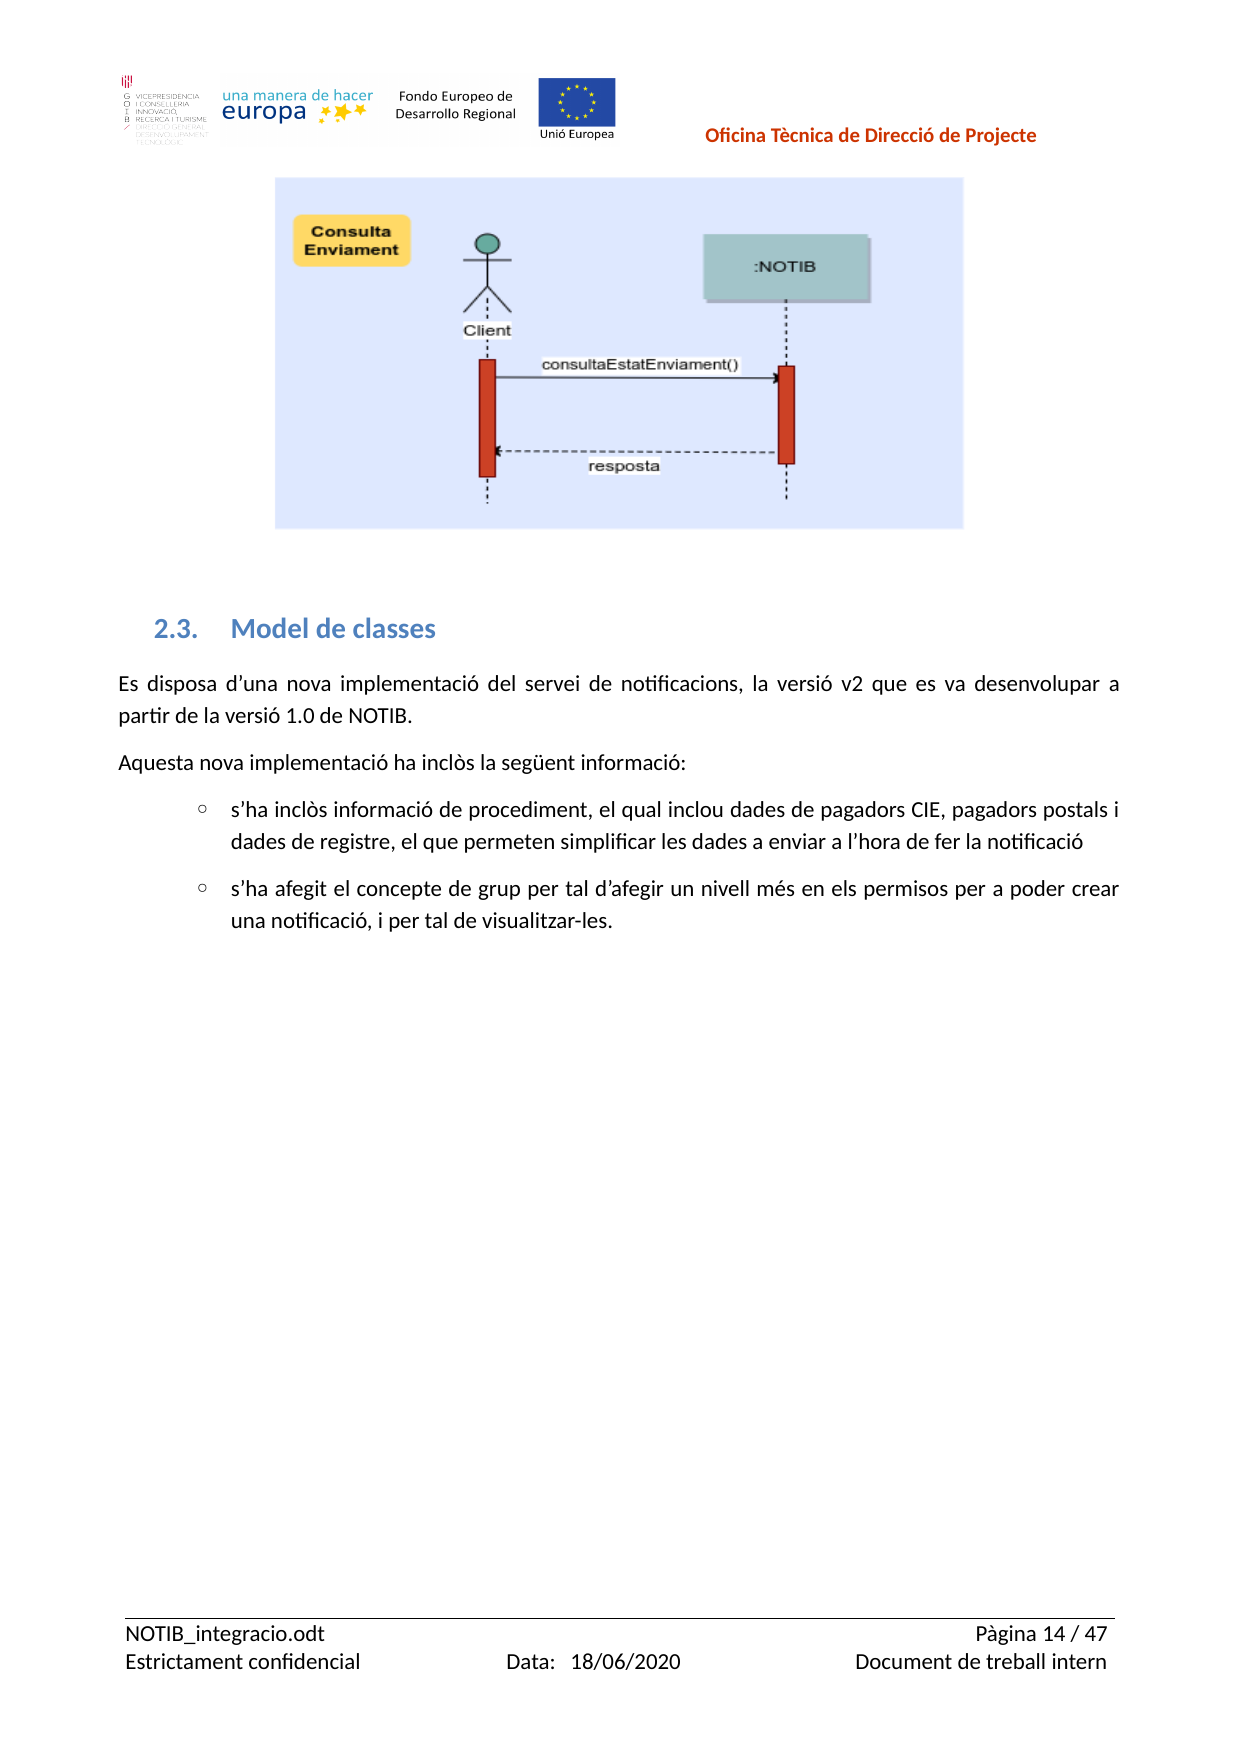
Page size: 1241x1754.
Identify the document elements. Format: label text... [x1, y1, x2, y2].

subtitle Model de classes [153, 610, 1122, 646]
list s’ha inclòs informació de procediment, el qual inclou dades de pagadors CIE, pagadors postals i dades de registre, el que permeten simplificar les dades a enviar a l’hora de fer la notificació [193, 795, 1122, 855]
text Es disposa d’una nova implementació del servei de notificacions, la versió v2 que es va desenvolupar a partir de la versió 1.0 de NOTIB. [118, 669, 1122, 729]
picture [219, 73, 621, 147]
picture [118, 73, 213, 147]
picture [274, 177, 966, 531]
text Aquesta nova implementació ha inclòs la següent informació: [118, 748, 1122, 776]
list s’ha afegit el concepte de grup per tal d’afegir un nivell més en els permisos per a poder crear una notificació, i per tal de visualitzar-les. [193, 874, 1122, 934]
